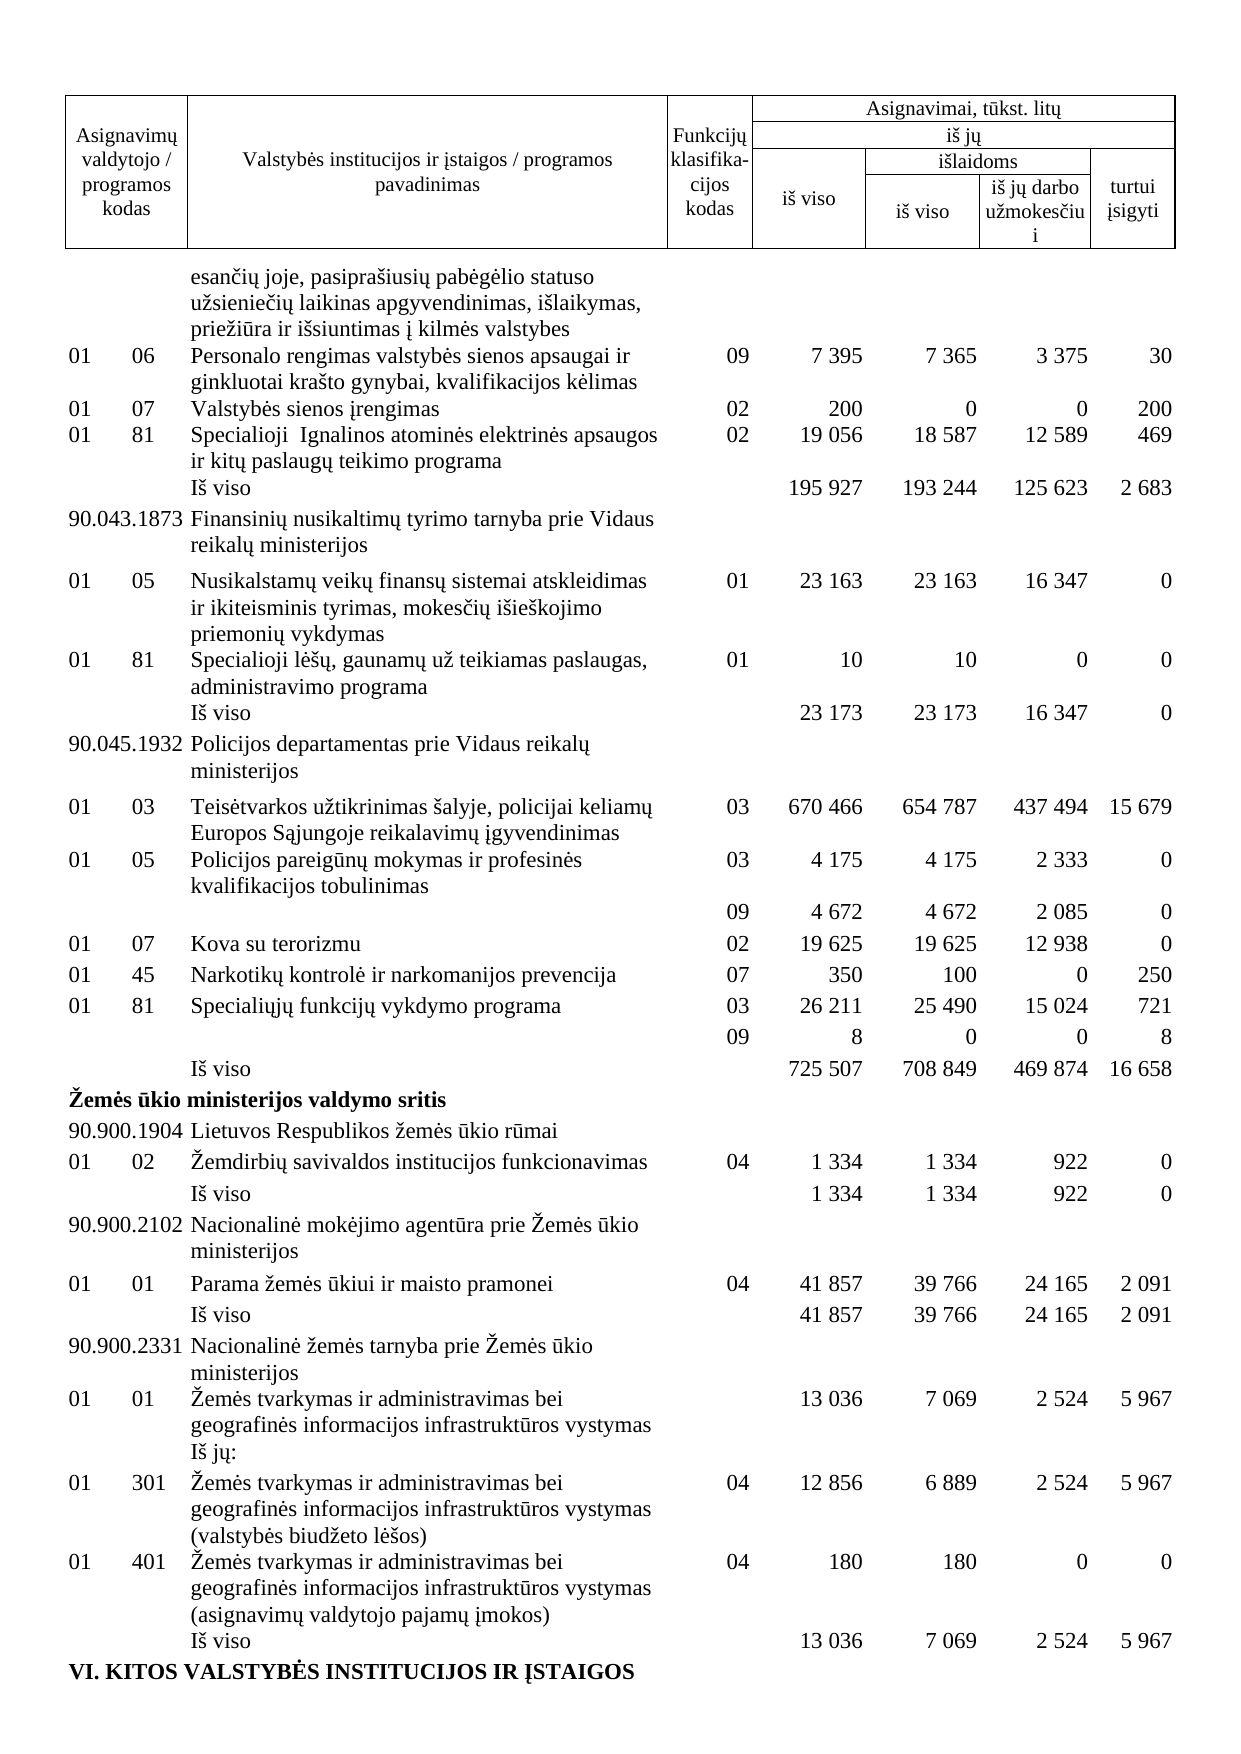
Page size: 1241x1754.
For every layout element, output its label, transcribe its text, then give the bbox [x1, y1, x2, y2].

table_cell 01 [129, 1270, 187, 1301]
table_cell 01 [65, 961, 129, 992]
table_cell 2 524 [980, 1469, 1091, 1548]
table_cell Narkotikų kontrolė ir narkomanijos prevencija [188, 961, 667, 992]
table_cell 01 [667, 646, 752, 699]
table_cell [65, 1438, 129, 1469]
table_cell 02 [667, 421, 752, 474]
table_cell [752, 1438, 865, 1469]
table_cell 0 [865, 1023, 980, 1054]
table_cell [65, 898, 129, 929]
table_cell 5 967 [1091, 1627, 1175, 1658]
table_cell 922 [980, 1148, 1091, 1179]
table_cell 4 672 [752, 898, 865, 929]
table_cell Žemės ūkio ministerijos valdymo sritis [65, 1086, 1175, 1117]
table_cell 0 [980, 1023, 1091, 1054]
table_cell 469 [1091, 421, 1175, 474]
table_cell 01 [129, 1385, 187, 1438]
table_cell [1091, 263, 1175, 342]
table_cell [129, 1438, 187, 1469]
table_cell 25 490 [865, 992, 980, 1023]
table_cell 23 163 [752, 568, 865, 646]
table_cell [980, 1438, 1091, 1469]
table_cell [667, 505, 752, 567]
table_cell Žemės tvarkymas ir administravimas bei geografinės informacijos infrastruktūros vystymas [188, 1385, 667, 1438]
table_cell [667, 1117, 752, 1148]
table_cell 90.900.2102 [65, 1211, 187, 1270]
table_cell 1 334 [752, 1148, 865, 1179]
table_cell [752, 730, 865, 793]
table_cell 24 165 [980, 1270, 1091, 1301]
table_cell 01 [65, 342, 129, 394]
table_cell [129, 1301, 187, 1332]
table_cell 81 [129, 992, 187, 1023]
table_cell 0 [980, 1548, 1091, 1627]
table_cell 2 333 [980, 846, 1091, 898]
table_cell 19 625 [752, 930, 865, 961]
table_cell [667, 263, 752, 342]
table_cell 23 173 [752, 699, 865, 730]
table_cell 04 [667, 1469, 752, 1548]
table_cell 01 [65, 568, 129, 646]
table_cell 81 [129, 421, 187, 474]
table_cell [65, 1627, 129, 1658]
table_cell 193 244 [865, 474, 980, 505]
table_cell 5 967 [1091, 1385, 1175, 1438]
table_cell Parama žemės ūkiui ir maisto pramonei [188, 1270, 667, 1301]
table_cell 01 [65, 992, 129, 1023]
table_cell Policijos pareigūnų mokymas ir profesinės kvalifikacijos tobulinimas [188, 846, 667, 898]
table_cell 81 [129, 646, 187, 699]
table_cell 1 334 [752, 1180, 865, 1211]
table_cell 0 [1091, 1548, 1175, 1627]
table_cell 09 [667, 1023, 752, 1054]
table_cell 0 [1091, 1180, 1175, 1211]
table_cell Specialioji Ignalinos atominės elektrinės apsaugos ir kitų paslaugų teikimo programa [188, 421, 667, 474]
table_cell [1091, 1438, 1175, 1469]
table_cell 0 [1091, 1148, 1175, 1179]
table_cell 04 [667, 1270, 752, 1301]
table_cell 01 [65, 646, 129, 699]
table_cell 07 [129, 395, 187, 421]
table_cell 350 [752, 961, 865, 992]
table_cell 2 524 [980, 1385, 1091, 1438]
table_cell 469 874 [980, 1055, 1091, 1086]
table_cell 03 [667, 992, 752, 1023]
table_cell 2 091 [1091, 1270, 1175, 1301]
table_cell 0 [980, 395, 1091, 421]
table_cell 03 [667, 793, 752, 846]
table_cell 1 334 [865, 1180, 980, 1211]
table_cell [1091, 1117, 1175, 1148]
table_cell 0 [980, 646, 1091, 699]
table_cell 2 085 [980, 898, 1091, 929]
table_cell 01 [65, 1385, 129, 1438]
table_cell 90.900.1904 [65, 1117, 187, 1148]
table_cell 125 623 [980, 474, 1091, 505]
table_cell [65, 1301, 129, 1332]
table_cell [667, 1055, 752, 1086]
table_cell [752, 505, 865, 567]
table_cell 2 524 [980, 1627, 1091, 1658]
table_cell [980, 263, 1091, 342]
table_cell [667, 474, 752, 505]
table_cell [1091, 1211, 1175, 1270]
table_cell [129, 898, 187, 929]
table_cell 4 175 [752, 846, 865, 898]
table_cell [1091, 505, 1175, 567]
table_cell [667, 1180, 752, 1211]
table_cell [667, 1438, 752, 1469]
table_cell 19 056 [752, 421, 865, 474]
table_cell Lietuvos Respublikos žemės ūkio rūmai [188, 1117, 667, 1148]
table_cell 03 [129, 793, 187, 846]
table_cell 654 787 [865, 793, 980, 846]
table_cell 6 889 [865, 1469, 980, 1548]
table_cell 200 [752, 395, 865, 421]
table_cell Teisėtvarkos užtikrinimas šalyje, policijai keliamų Europos Sąjungoje reikalavimų įgyvendinimas [188, 793, 667, 846]
table_cell 3 375 [980, 342, 1091, 394]
table_cell 45 [129, 961, 187, 992]
table_cell 15 679 [1091, 793, 1175, 846]
table_cell [865, 505, 980, 567]
table_cell 24 165 [980, 1301, 1091, 1332]
table_cell iš viso [753, 149, 865, 247]
table_header Asignavimų valdytojo / programos kodas [66, 96, 187, 247]
table_cell 922 [980, 1180, 1091, 1211]
table_cell [865, 730, 980, 793]
table_cell 401 [129, 1548, 187, 1627]
table_cell [667, 1627, 752, 1658]
table_cell 01 [65, 1270, 129, 1301]
table_cell [667, 1333, 752, 1385]
table_cell 12 589 [980, 421, 1091, 474]
table_cell 90.043.1873 [65, 505, 187, 567]
table_cell 180 [865, 1548, 980, 1627]
table_cell Nacionalinė žemės tarnyba prie Žemės ūkio ministerijos [188, 1333, 667, 1385]
table_cell [980, 1333, 1091, 1385]
table_cell 8 [1091, 1023, 1175, 1054]
table_cell 13 036 [752, 1385, 865, 1438]
table_cell 39 766 [865, 1301, 980, 1332]
table_cell 03 [667, 846, 752, 898]
table_cell 15 024 [980, 992, 1091, 1023]
table_cell Policijos departamentas prie Vidaus reikalų ministerijos [188, 730, 667, 793]
table_cell 2 091 [1091, 1301, 1175, 1332]
table_cell 01 [65, 793, 129, 846]
table_cell [865, 1211, 980, 1270]
table_cell 10 [752, 646, 865, 699]
table_cell [188, 898, 667, 929]
table_cell 16 347 [980, 699, 1091, 730]
table_cell [980, 505, 1091, 567]
table_cell 0 [865, 395, 980, 421]
table_cell [65, 474, 129, 505]
table_cell 4 175 [865, 846, 980, 898]
table_cell 4 672 [865, 898, 980, 929]
table_cell [667, 1301, 752, 1332]
table_cell Nacionalinė mokėjimo agentūra prie Žemės ūkio ministerijos [188, 1211, 667, 1270]
table_cell 23 163 [865, 568, 980, 646]
table_cell 04 [667, 1548, 752, 1627]
table_cell [129, 699, 187, 730]
table_cell 13 036 [752, 1627, 865, 1658]
table_cell 7 069 [865, 1385, 980, 1438]
table_cell Iš jų: [188, 1438, 667, 1469]
table_cell [65, 1055, 129, 1086]
table_cell 200 [1091, 395, 1175, 421]
table_cell 23 173 [865, 699, 980, 730]
table_cell 725 507 [752, 1055, 865, 1086]
table_cell 41 857 [752, 1270, 865, 1301]
table_cell 2 683 [1091, 474, 1175, 505]
table_cell 02 [667, 930, 752, 961]
table_cell 12 856 [752, 1469, 865, 1548]
table_cell iš jų darbo užmokesčiui [980, 175, 1090, 247]
table_cell Žemės tvarkymas ir administravimas bei geografinės informacijos infrastruktūros vystymas (asignavimų valdytojo pajamų įmokos) [188, 1548, 667, 1627]
table_cell [65, 263, 129, 342]
table_cell [1091, 1333, 1175, 1385]
table_cell iš jų [753, 122, 1174, 148]
table_cell 05 [129, 568, 187, 646]
table_cell 01 [667, 568, 752, 646]
table_cell 1 334 [865, 1148, 980, 1179]
table_cell 09 [667, 342, 752, 394]
table_cell Personalo rengimas valstybės sienos apsaugai ir ginkluotai krašto gynybai, kvalifikacijos kėlimas [188, 342, 667, 394]
table_cell Valstybės sienos įrengimas [188, 395, 667, 421]
table_cell [667, 1211, 752, 1270]
table_cell 250 [1091, 961, 1175, 992]
table_cell [65, 699, 129, 730]
table_cell 7 069 [865, 1627, 980, 1658]
table_cell [129, 1055, 187, 1086]
table_cell 01 [65, 1548, 129, 1627]
table_cell 0 [1091, 898, 1175, 929]
table_cell [667, 699, 752, 730]
table_cell 10 [865, 646, 980, 699]
table_cell 02 [667, 395, 752, 421]
table_cell 0 [1091, 699, 1175, 730]
table_cell 01 [65, 930, 129, 961]
table_cell 01 [65, 421, 129, 474]
table_header Valstybės institucijos ir įstaigos / programos pavadinimas [188, 96, 667, 247]
table_cell 8 [752, 1023, 865, 1054]
table_cell Žemdirbių savivaldos institucijos funkcionavimas [188, 1148, 667, 1179]
table_cell 19 625 [865, 930, 980, 961]
table_cell 437 494 [980, 793, 1091, 846]
table_cell [129, 1023, 187, 1054]
table_cell Finansinių nusikaltimų tyrimo tarnyba prie Vidaus reikalų ministerijos [188, 505, 667, 567]
table_cell esančių joje, pasiprašiusių pabėgėlio statuso užsieniečių laikinas apgyvendinimas, išlaikymas, priežiūra ir išsiuntimas į kilmės valstybes [188, 263, 667, 342]
table_cell 01 [65, 1469, 129, 1548]
table_cell 90.045.1932 [65, 730, 187, 793]
table_cell [752, 263, 865, 342]
table_cell [980, 1211, 1091, 1270]
table_cell 01 [65, 846, 129, 898]
table_cell Iš viso [188, 1301, 667, 1332]
table_cell 7 365 [865, 342, 980, 394]
table_cell [129, 263, 187, 342]
table_cell Specialioji lėšų, gaunamų už teikiamas paslaugas, administravimo programa [188, 646, 667, 699]
table_cell 100 [865, 961, 980, 992]
table_cell 26 211 [752, 992, 865, 1023]
table_cell [752, 1117, 865, 1148]
table_cell [129, 474, 187, 505]
table_cell 195 927 [752, 474, 865, 505]
table_cell [865, 1333, 980, 1385]
table_cell [667, 730, 752, 793]
table_cell 0 [1091, 846, 1175, 898]
table_cell 301 [129, 1469, 187, 1548]
table_cell 04 [667, 1148, 752, 1179]
table_cell [865, 1438, 980, 1469]
table_cell [752, 1211, 865, 1270]
table_cell [129, 1180, 187, 1211]
table_cell 5 967 [1091, 1469, 1175, 1548]
table_cell 30 [1091, 342, 1175, 394]
table_cell Specialiųjų funkcijų vykdymo programa [188, 992, 667, 1023]
table_cell 90.900.2331 [65, 1333, 187, 1385]
table_cell 16 347 [980, 568, 1091, 646]
table_cell 06 [129, 342, 187, 394]
table_cell Iš viso [188, 699, 667, 730]
table_cell 708 849 [865, 1055, 980, 1086]
table_cell Nusikalstamų veikų finansų sistemai atskleidimas ir ikiteisminis tyrimas, mokesčių išieškojimo priemonių vykdymas [188, 568, 667, 646]
table_cell 01 [65, 1148, 129, 1179]
table_cell 180 [752, 1548, 865, 1627]
table_cell 12 938 [980, 930, 1091, 961]
table_cell turtui įsigyti [1091, 149, 1174, 247]
table_cell [752, 1333, 865, 1385]
table_cell 721 [1091, 992, 1175, 1023]
table_cell Iš viso [188, 1180, 667, 1211]
table_cell Iš viso [188, 1627, 667, 1658]
table_cell [65, 249, 1175, 263]
table_cell VI. KITOS VALSTYBĖS INSTITUCIJOS IR ĮSTAIGOS [65, 1659, 1175, 1690]
table_cell išlaidoms [866, 149, 1090, 174]
table_cell Kova su terorizmu [188, 930, 667, 961]
table_cell 0 [980, 961, 1091, 992]
table_header Asignavimai, tūkst. litų [753, 96, 1174, 121]
table_cell 07 [129, 930, 187, 961]
table_cell [65, 1180, 129, 1211]
table_cell [129, 1627, 187, 1658]
table_cell Iš viso [188, 474, 667, 505]
table_cell 09 [667, 898, 752, 929]
table_cell 01 [65, 395, 129, 421]
table_cell [1091, 730, 1175, 793]
table_cell [980, 1117, 1091, 1148]
table_cell [980, 730, 1091, 793]
table_cell Žemės tvarkymas ir administravimas bei geografinės informacijos infrastruktūros vystymas (valstybės biudžeto lėšos) [188, 1469, 667, 1548]
table_cell 39 766 [865, 1270, 980, 1301]
table_cell 16 658 [1091, 1055, 1175, 1086]
table_cell [865, 263, 980, 342]
table_cell 7 395 [752, 342, 865, 394]
table_cell iš viso [866, 175, 979, 247]
table_cell 05 [129, 846, 187, 898]
table_cell 0 [1091, 930, 1175, 961]
table_cell Iš viso [188, 1055, 667, 1086]
table_cell [65, 1023, 129, 1054]
table_cell 0 [1091, 568, 1175, 646]
table_cell 41 857 [752, 1301, 865, 1332]
table_cell 02 [129, 1148, 187, 1179]
table_cell [865, 1117, 980, 1148]
table_cell 07 [667, 961, 752, 992]
table_cell 18 587 [865, 421, 980, 474]
table_cell 670 466 [752, 793, 865, 846]
table_cell 0 [1091, 646, 1175, 699]
table_cell [188, 1023, 667, 1054]
table_cell [667, 1385, 752, 1438]
table_header Funkcijų klasifika-cijos kodas [668, 96, 752, 247]
